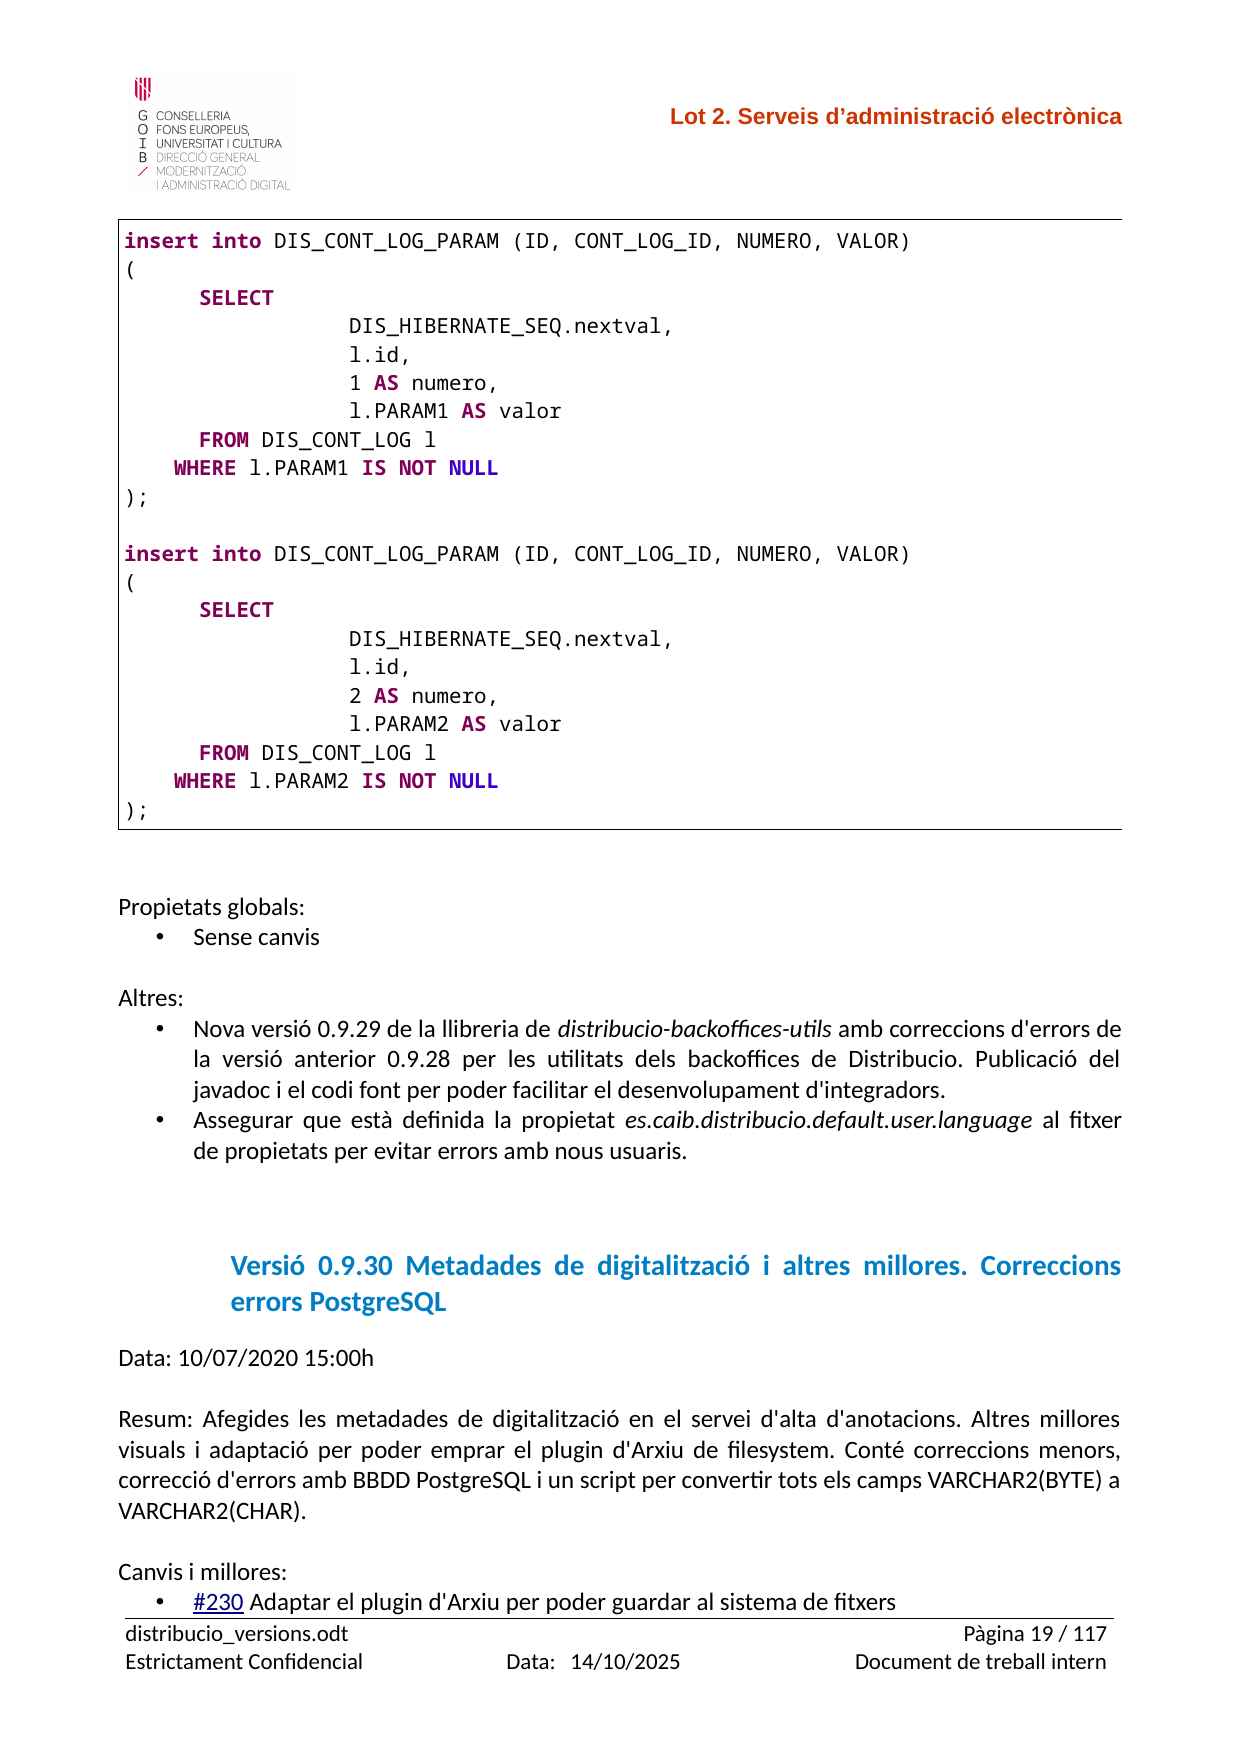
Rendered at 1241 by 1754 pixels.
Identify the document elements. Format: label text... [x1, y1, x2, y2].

list Assegurar que està definida la propietat es.caib.distribucio.default.user.language al fitxer de propietats per evitar errors amb nous usuaris. [156, 1104, 1122, 1166]
list Sense canvis [156, 921, 1122, 952]
text Propietats globals: [118, 891, 1122, 921]
picture [126, 70, 299, 197]
subtitle Versió 0.9.30 Metadades de digitalització i altres millores. Correccions errors PostgreSQL [153, 1247, 1122, 1318]
list #230 Adaptar el plugin d'Arxiu per poder guardar al sistema de fitxers [156, 1586, 1122, 1617]
text Data: 10/07/2020 15:00h [118, 1342, 1122, 1373]
text Canvis i millores: [118, 1556, 1122, 1586]
list Nova versió 0.9.29 de la llibreria de distribucio-backoffices-utils amb correccions d'errors de la versió anterior 0.9.28 per les utilitats dels backoffices de Distribucio. Publicació del javadoc i el codi font per poder facilitar el desenvolupament d'integradors. [156, 1013, 1122, 1104]
text Altres: [118, 982, 1122, 1013]
text Resum: Afegides les metadades de digitalització en el servei d'alta d'anotacions. Altres millores visuals i adaptació per poder emprar el plugin d'Arxiu de filesystem. Conté correccions menors, correcció d'errors amb BBDD PostgreSQL i un script per convertir tots els camps VARCHAR2(BYTE) a VARCHAR2(CHAR). [118, 1403, 1122, 1525]
table_header insert into DIS_CONT_LOG_PARAM (ID, CONT_LOG_ID, NUMERO, VALOR) ( SELECT DIS_HIBERNATE_SEQ.nextval, l.id, 1 AS numero, l.PARAM1 AS valor FROM DIS_CONT_LOG l WHERE l.PARAM1 IS NOT NULL ); insert into DIS_CONT_LOG_PARAM (ID, CONT_LOG_ID, NUMERO, VALOR) ( SELECT DIS_HIBERNATE_SEQ.nextval, l.id, 2 AS numero, l.PARAM2 AS valor FROM DIS_CONT_LOG l WHERE l.PARAM2 IS NOT NULL ); [119, 220, 1122, 829]
